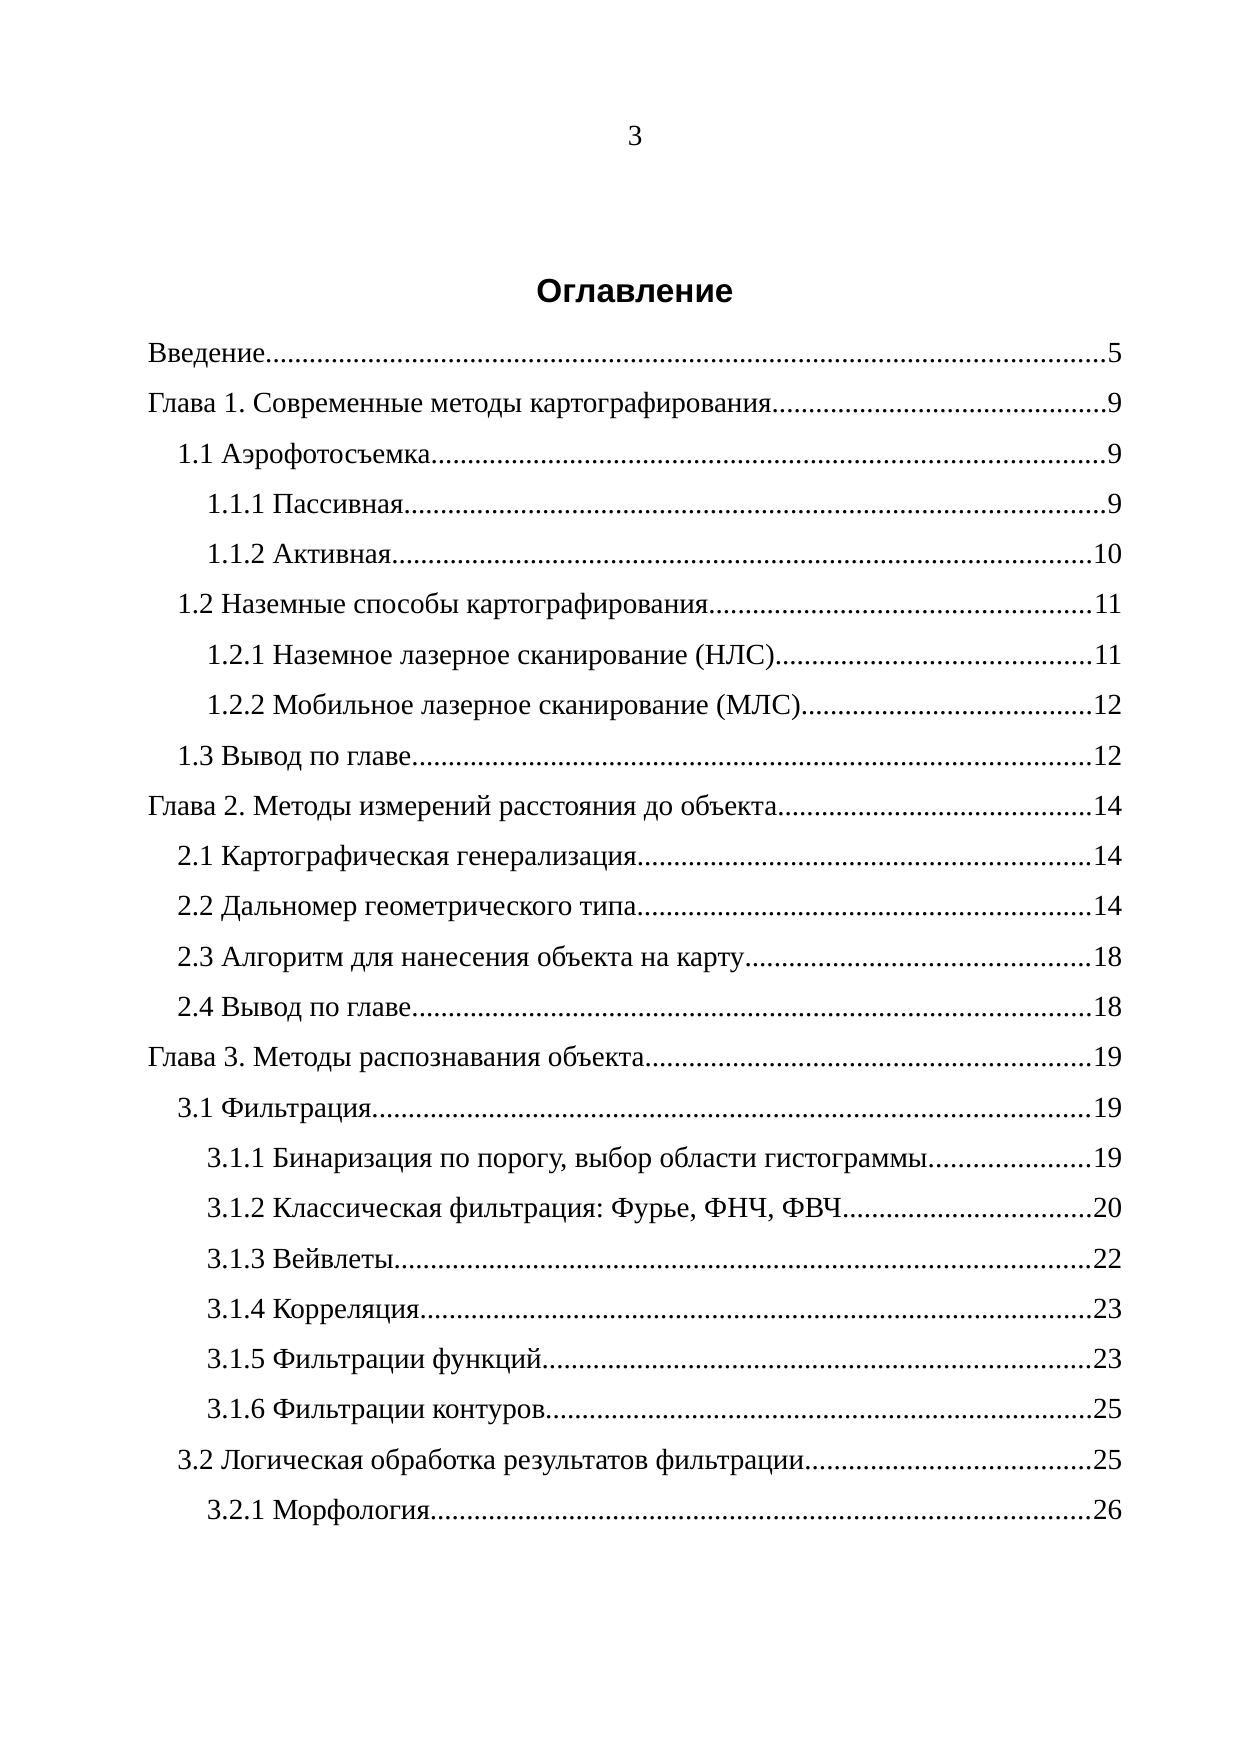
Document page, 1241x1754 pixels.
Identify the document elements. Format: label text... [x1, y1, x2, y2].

text 2.4 Вывод по главе 18 [177, 989, 1122, 1023]
text 1.2 Наземные способы картографирования 11 [177, 587, 1122, 620]
text 1.2.1 Наземное лазерное сканирование (НЛС) 11 [207, 637, 1122, 671]
text 3.1.6 Фильтрации контуров 25 [207, 1392, 1122, 1425]
text 1.1.2 Активная 10 [207, 536, 1122, 570]
text Глава 2. Методы измерений расстояния до объекта 14 [148, 788, 1122, 821]
text 1.1 Аэрофотосъемка 9 [177, 436, 1122, 469]
subtitle Оглавление [148, 272, 1122, 310]
text 3.1.4 Корреляция 23 [207, 1291, 1122, 1324]
text 3.1.1 Бинаризация по порогу, выбор области гистограммы 19 [207, 1140, 1122, 1174]
text 1.1.1 Пассивная 9 [207, 486, 1122, 519]
text 2.2 Дальномер геометрического типа 14 [177, 888, 1122, 922]
text 1.2.2 Мобильное лазерное сканирование (МЛС) 12 [207, 687, 1122, 721]
text 3.2.1 Морфология 26 [207, 1492, 1122, 1526]
text Введение 5 [148, 335, 1122, 369]
text 2.3 Алгоритм для нанесения объекта на карту 18 [177, 939, 1122, 972]
text 3.1 Фильтрация 19 [177, 1090, 1122, 1123]
text 2.1 Картографическая генерализация 14 [177, 838, 1122, 872]
text Глава 1. Современные методы картографирования 9 [148, 385, 1122, 419]
text 3.2 Логическая обработка результатов фильтрации 25 [177, 1442, 1122, 1476]
text 3.1.5 Фильтрации функций 23 [207, 1341, 1122, 1375]
text 3.1.2 Классическая фильтрация: Фурье, ФНЧ, ФВЧ 20 [207, 1190, 1122, 1224]
text 1.3 Вывод по главе. 12 [177, 738, 1122, 771]
text 3.1.3 Вейвлеты 22 [207, 1241, 1122, 1274]
text Глава 3. Методы распознавания объекта 19 [148, 1039, 1122, 1073]
